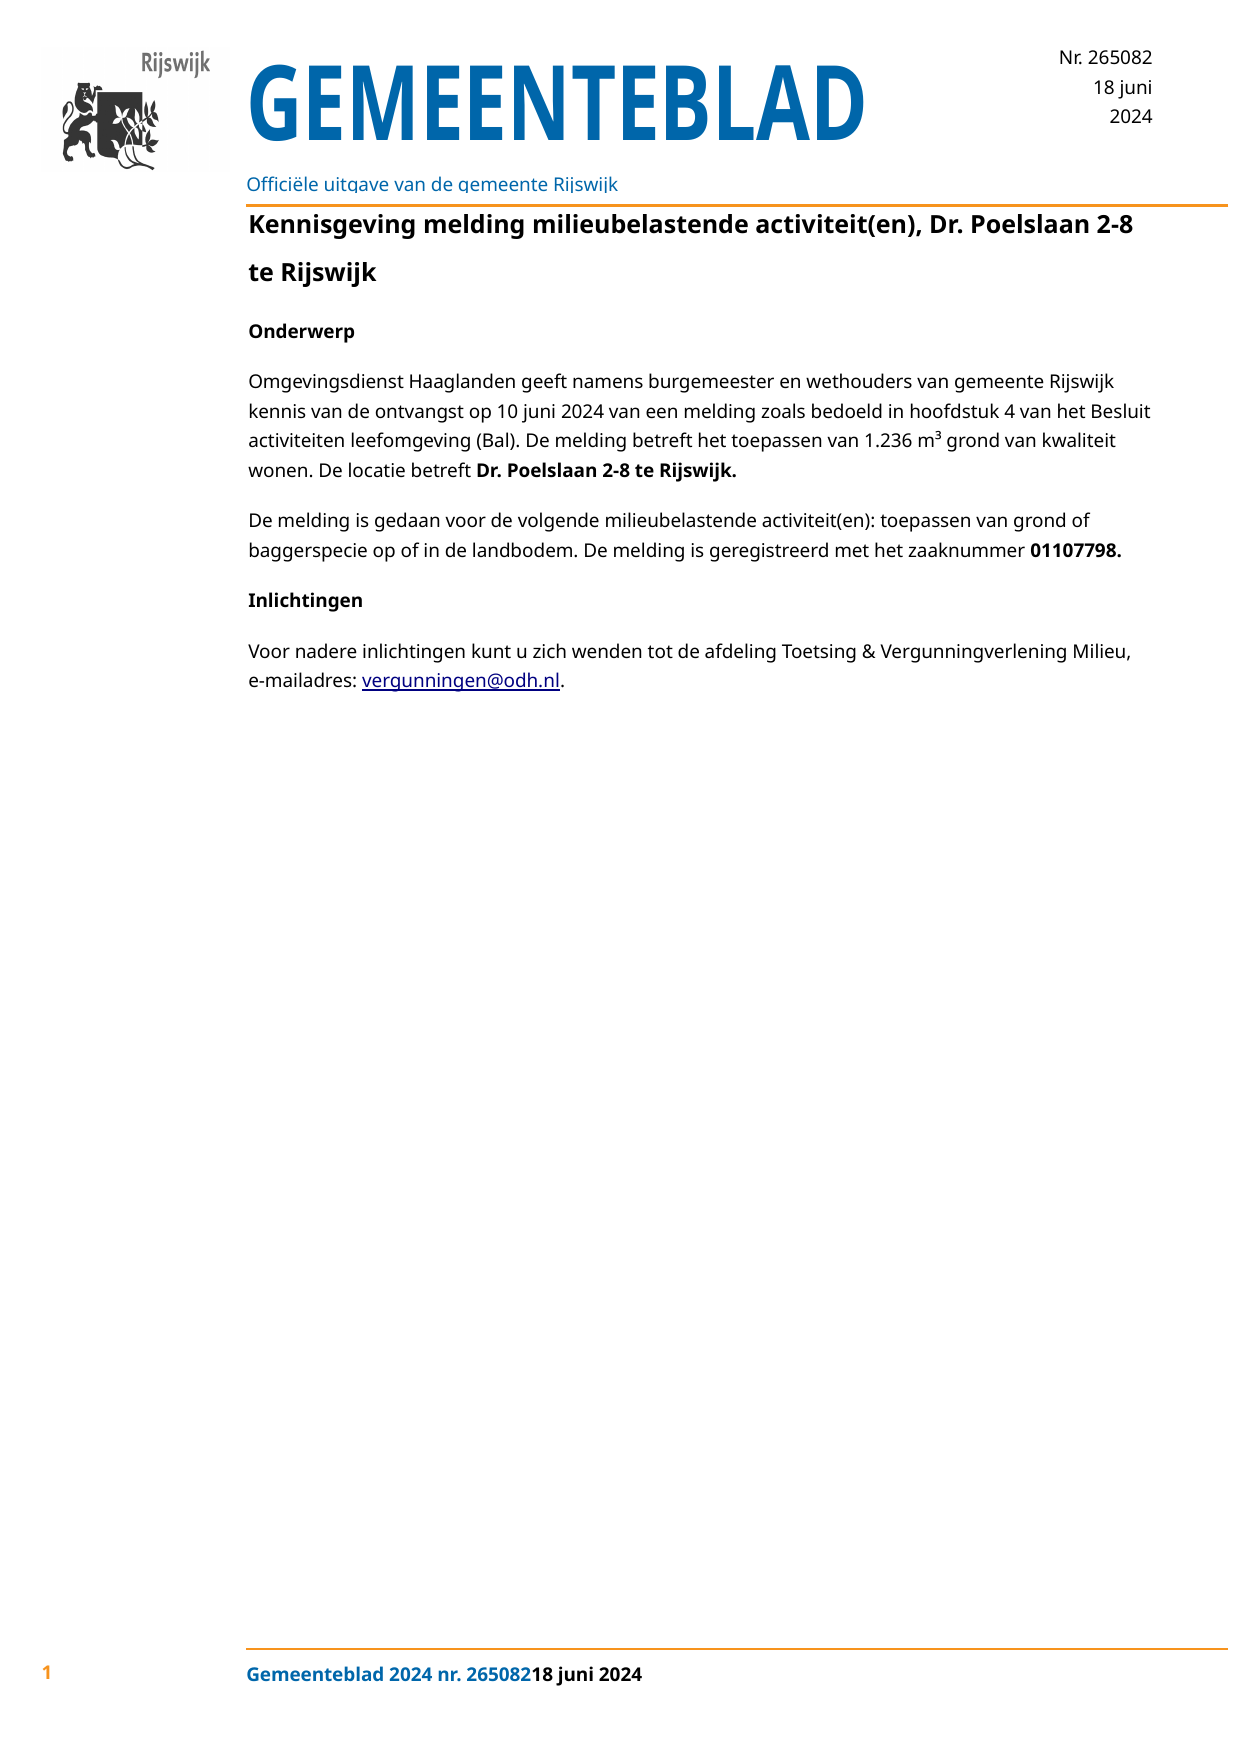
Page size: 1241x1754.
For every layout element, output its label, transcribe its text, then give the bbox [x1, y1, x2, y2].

text Onderwerp [248, 318, 1152, 344]
text Inlichtingen [248, 587, 1152, 613]
text De melding is gedaan voor de volgende milieubelastende activiteit(en): toepassen van grond of baggerspecie op of in de landbodem. De melding is geregistreerd met het zaaknummer 01107798. [248, 507, 1152, 563]
text Voor nadere inlichtingen kunt u zich wenden tot de afdeling Toetsing & Vergunningverlening Milieu, e-mailadres: vergunningen@odh.nl. [248, 638, 1152, 693]
picture [41, 47, 231, 172]
text Kennisgeving melding milieubelastende activiteit(en), Dr. Poelslaan 2-8 te Rijswijk [248, 207, 1152, 288]
text Omgevingsdienst Haaglanden geeft namens burgemeester en wethouders van gemeente Rijswijk kennis van de ontvangst op 10 juni 2024 van een melding zoals bedoeld in hoofdstuk 4 van het Besluit activiteiten leefomgeving (Bal). De melding betreft het toepassen van 1.236 m³ grond van kwaliteit wonen. De locatie betreft Dr. Poelslaan 2-8 te Rijswijk. [248, 368, 1152, 483]
